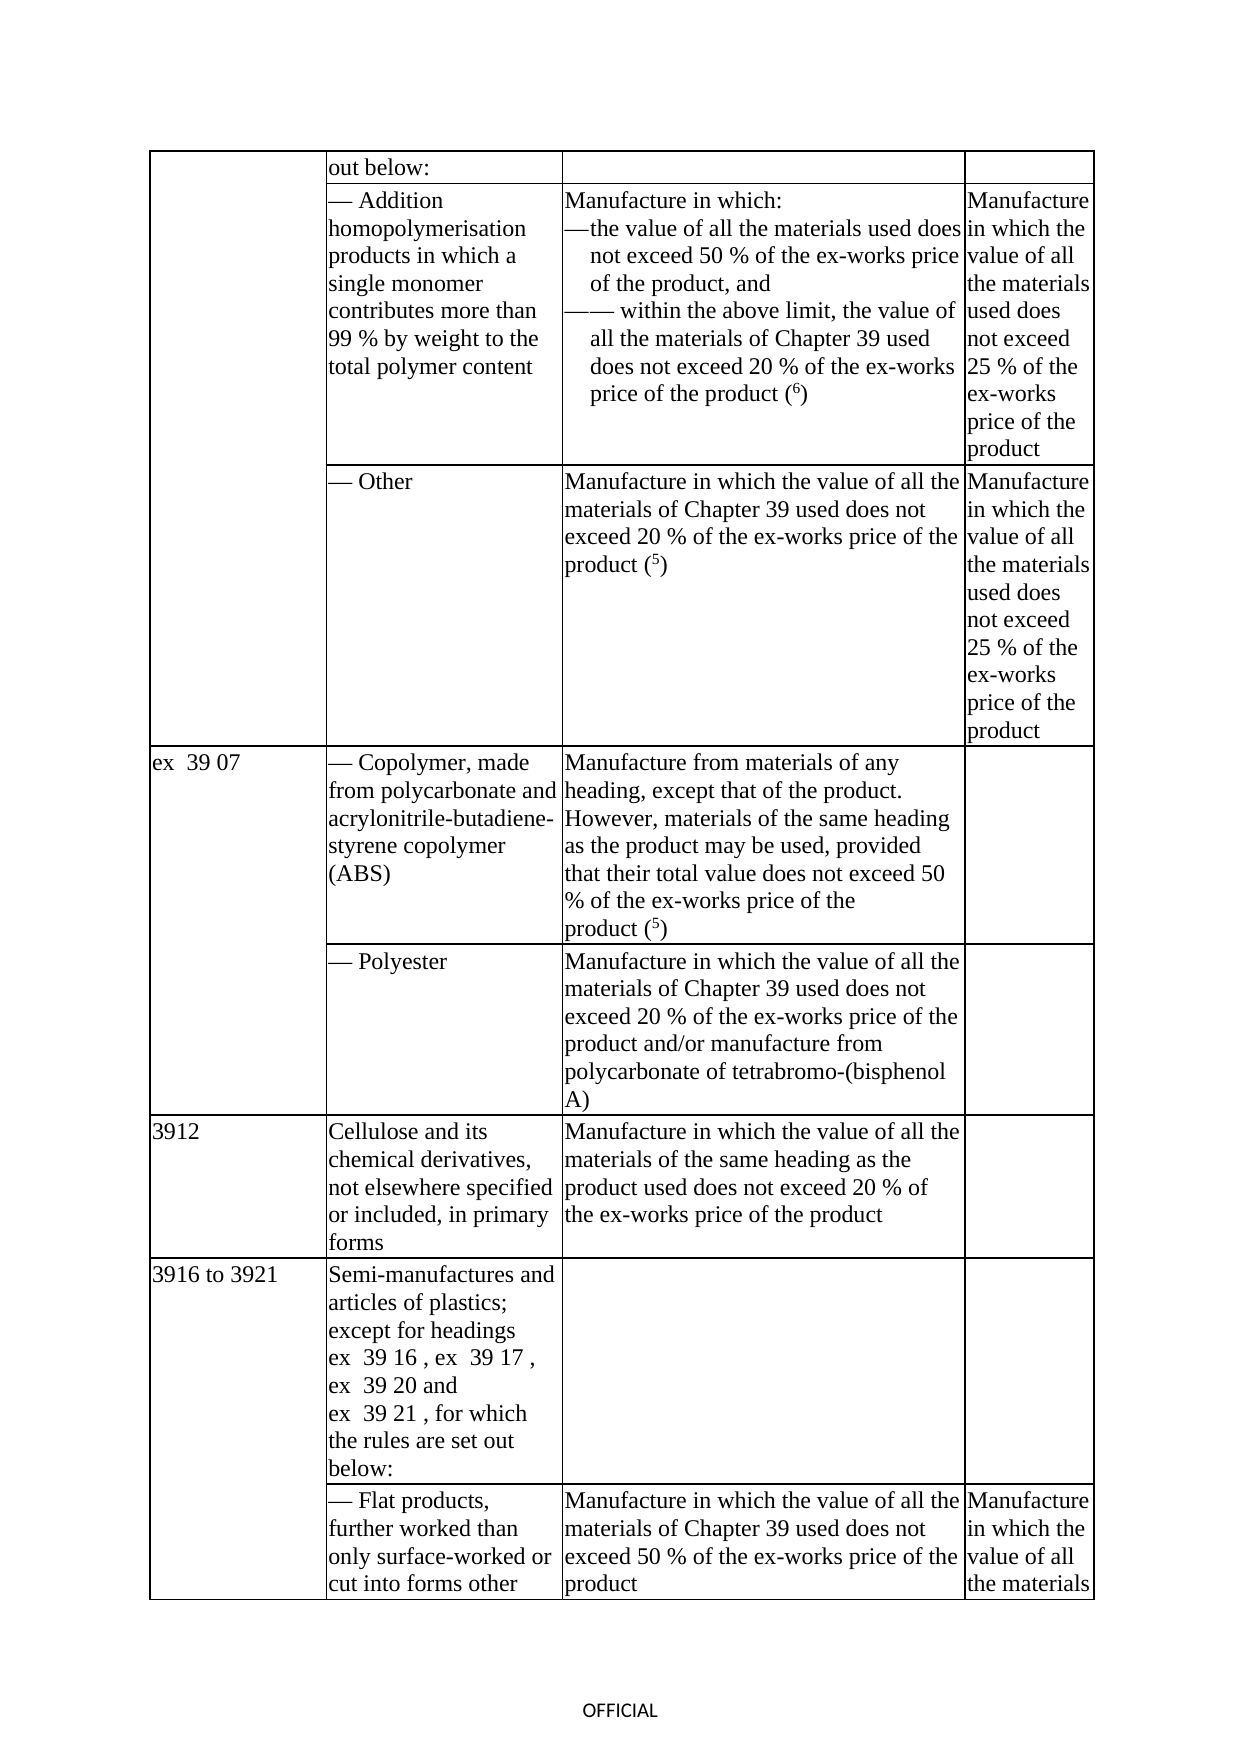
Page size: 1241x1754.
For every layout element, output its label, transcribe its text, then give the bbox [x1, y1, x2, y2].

table_cell — [564, 296, 590, 407]
table_cell Manufacture in which the value of all the materials used does not exceed 25 % of the ex-works price of the product [966, 184, 1093, 464]
table_header — [564, 214, 590, 296]
table_cell [151, 152, 326, 745]
table_cell Manufacture in which the value of all the materials of Chapter 39 used does not exceed 20 % of the ex-works price of the product and/or manufacture from polycarbonate of tetrabromo-(bisphenol A) [563, 945, 964, 1114]
table_cell [563, 1259, 964, 1483]
table_cell [966, 1116, 1093, 1257]
table_cell Semi-manufactures and articles of plastics; except for headings ex 39 16 , ex 39 17 , ex 39 20 and ex 39 21 , for which the rules are set out below: [327, 1259, 562, 1483]
table_cell — Copolymer, made from polycarbonate and acrylonitrile-butadiene-styrene copolymer (ABS) [327, 747, 562, 943]
table_cell Manufacture from materials of any heading, except that of the product. However, materials of the same heading as the product may be used, provided that their total value does not exceed 50 % of the ex-works price of the product (5) [563, 747, 964, 943]
table_cell 3916 to 3921 [151, 1259, 326, 1599]
table_cell — Flat products, further worked than only surface-worked or cut into forms other [327, 1485, 562, 1599]
table_header the value of all the materials used does not exceed 50 % of the ex-works price of the product, and [590, 214, 963, 296]
table_cell Manufacture in which: [563, 184, 964, 464]
table_cell Manufacture in which the value of all the materials used does not exceed 25 % of the ex-works price of the product [966, 466, 1093, 745]
table_cell out below: [327, 152, 562, 183]
table_cell — within the above limit, the value of all the materials of Chapter 39 used does not exceed 20 % of the ex-works price of the product () [590, 296, 963, 407]
table_cell 3912 [151, 1116, 326, 1257]
table_cell Cellulose and its chemical derivatives, not elsewhere specified or included, in primary forms [327, 1116, 562, 1257]
table_cell ex 39 07 [151, 747, 326, 1114]
table_cell [966, 945, 1093, 1114]
table_cell — Polyester [327, 945, 562, 1114]
table_cell — Other [327, 466, 562, 745]
table_cell Manufacture in which the value of all the materials of Chapter 39 used does not exceed 20 % of the ex-works price of the product (5) [563, 466, 964, 745]
table_cell — Addition homopolymerisation products in which a single monomer contributes more than 99 % by weight to the total polymer content [327, 184, 562, 464]
table_cell Manufacture in which the value of all the materials of the same heading as the product used does not exceed 20 % of the ex-works price of the product [563, 1116, 964, 1257]
table_cell Manufacture in which the value of all the materials [966, 1485, 1093, 1599]
table_cell Manufacture in which the value of all the materials of Chapter 39 used does not exceed 50 % of the ex-works price of the product [563, 1485, 964, 1599]
table_cell [966, 1259, 1093, 1483]
table_cell [966, 152, 1093, 183]
table_cell [966, 747, 1093, 943]
table_cell [563, 152, 964, 183]
